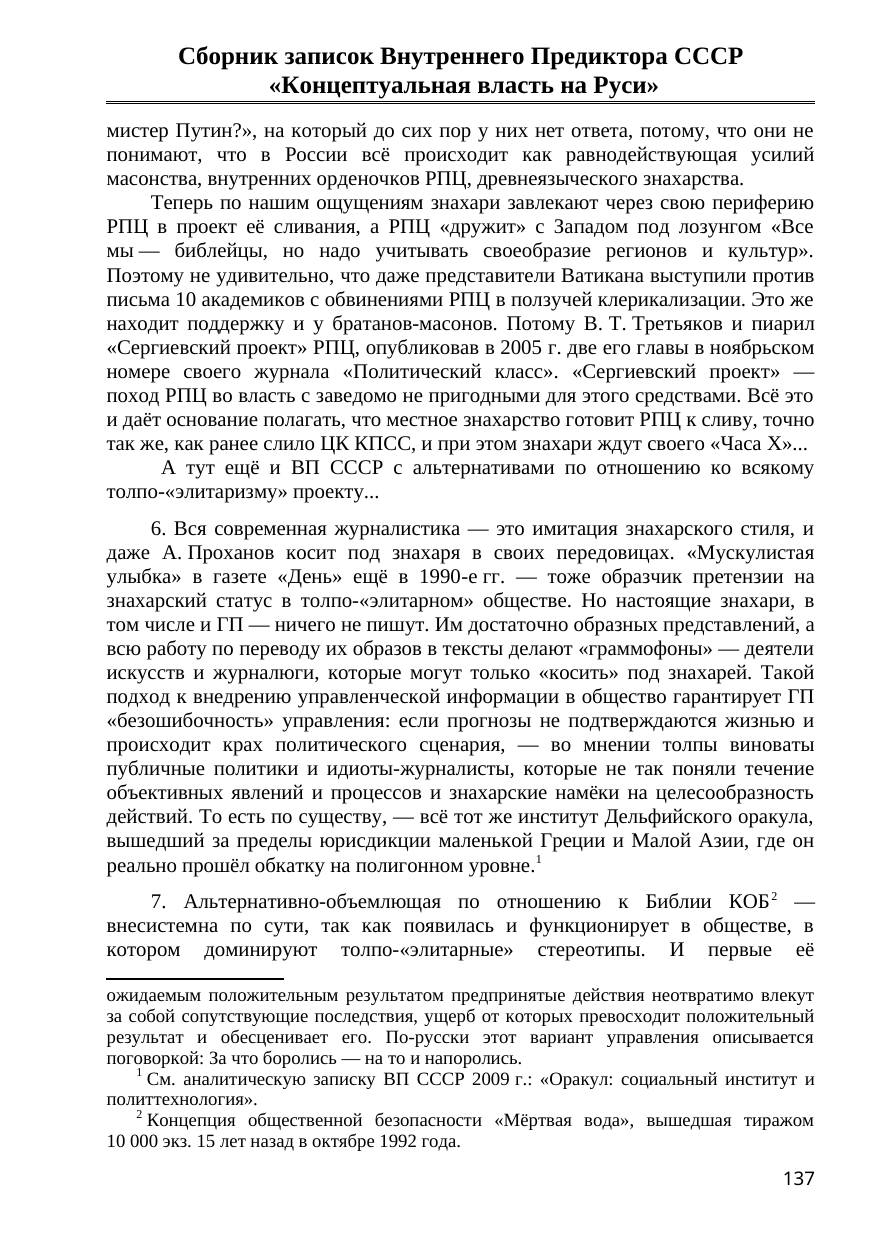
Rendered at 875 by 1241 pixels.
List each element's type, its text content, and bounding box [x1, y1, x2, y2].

text А тут ещё и ВП СССР с альтернативами по отношению ко всякому толпо-«элитаризму» проекту... [106, 455, 815, 503]
text ожидаемым положительным результатом предпринятые действия неотвратимо влекут за собой сопутствующие последствия, ущерб от которых превосходит положительный результат и обесценивает его. По-русски этот вариант управления описывается поговоркой: За что боролись — на то и напоролись. [106, 985, 815, 1068]
text мистер Путин?», на который до сих пор у них нет ответа, потому, что они не понимают, что в России всё происходит как равнодействующая усилий масонства, внутренних орденочков РПЦ, древнеязыческого знахарства. [106, 118, 815, 190]
text 6. Вся современная журналистика — это имитация знахарского стиля, и даже А. Проханов косит под знахаря в своих передовицах. «Мускулистая улыбка» в газете «День» ещё в 1990‑е гг. ― тоже образчик претензии на знахарский статус в толпо-«элитарном» обществе. Но настоящие знахари, в том числе и ГП ― ничего не пишут. Им достаточно образных представлений, а всю работу по переводу их образов в тексты делают «граммофоны» — деятели искусств и журналюги, которые могут только «косить» под знахарей. Такой подход к внедрению управленческой информации в общество гарантирует ГП «безошибочность» управления: если прогнозы не подтверждаются жизнью и происходит крах политического сценария, — во мнении толпы виноваты публичные политики и идиоты-журналисты, которые не так поняли течение объективных явлений и процессов и знахарские намёки на целесообразность действий. То есть по существу, ― всё тот же институт Дельфийского оракула, вышедший за пределы юрисдикции маленькой Греции и Малой Азии, где он реально прошёл обкатку на полигонном уровне. [106, 516, 815, 877]
text См. аналитическую записку ВП СССР 2009 г.: «Оракул: социальный институт и политтехнология». [106, 1068, 815, 1110]
text Концепция общественной безопасности «Мёртвая вода», вышедшая тиражом 10 000 экз. 15 лет назад в октябре 1992 года. [106, 1110, 815, 1152]
text Теперь по нашим ощущениям знахари завлекают через свою периферию РПЦ в проект её сливания, а РПЦ «дружит» с Западом под лозунгом «Все мы — библейцы, но надо учитывать своеобразие регионов и культур». Поэтому не удивительно, что даже представители Ватикана выступили против письма 10 академиков с обвинениями РПЦ в ползучей клерикализации. Это же находит поддержку и у братанов-масонов. Потому В. Т. Третьяков и пиарил «Сергиевский проект» РПЦ, опубликовав в 2005 г. две его главы в ноябрьском номере своего журнала «Политический класс». «Сергиевский проект» — поход РПЦ во власть с заведомо не пригодными для этого средствами. Всё это и даёт основание полагать, что местное знахарство готовит РПЦ к сливу, точно так же, как ранее слило ЦК КПСС, и при этом знахари ждут своего «Часа Х»... [106, 190, 815, 455]
text 7. Альтернативно-объемлющая по отношению к Библии КОБ — внесистемна по сути, так как появилась и функционирует в обществе, в котором доминируют толпо-«элитарные» стереотипы. И первые её [106, 889, 815, 961]
